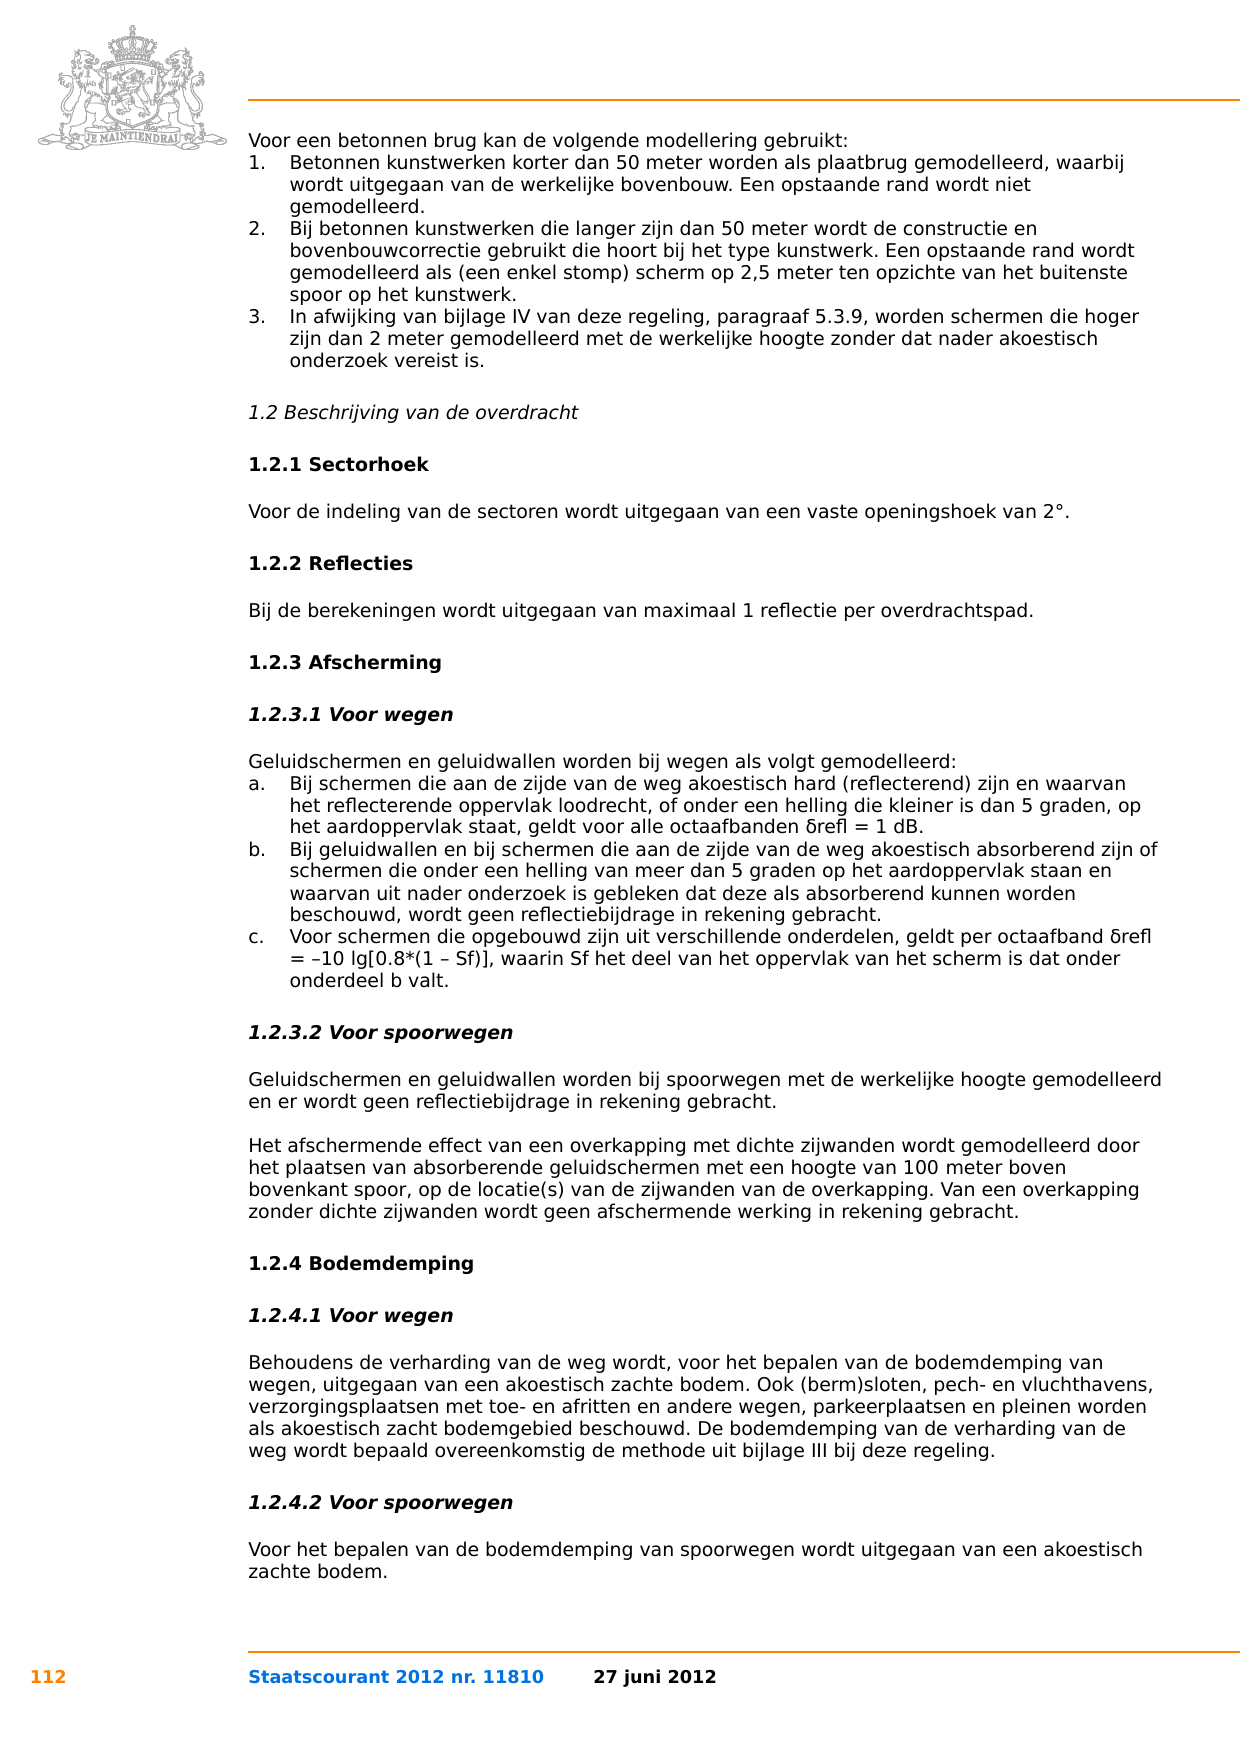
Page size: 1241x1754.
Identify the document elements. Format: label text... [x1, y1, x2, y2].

text Geluidschermen en geluidwallen worden bij wegen als volgt gemodelleerd: [248, 751, 1163, 772]
text a. Bij schermen die aan de zijde van de weg akoestisch hard (reflecterend) zijn en waarvan het reflecterende oppervlak loodrecht, of onder een helling die kleiner is dan 5 graden, op het aardoppervlak staat, geldt voor alle octaafbanden δrefl = 1 dB. [248, 772, 1163, 838]
picture [38, 25, 227, 150]
text c. Voor schermen die opgebouwd zijn uit verschillende onderdelen, geldt per octaafband δrefl = –10 lg[0.8*(1 – Sf)], waarin Sf het deel van het oppervlak van het scherm is dat onder onderdeel b valt. [248, 926, 1163, 992]
text 2. Bij betonnen kunstwerken die langer zijn dan 50 meter wordt de constructie en bovenbouwcorrectie gebruikt die hoort bij het type kunstwerk. Een opstaande rand wordt gemodelleerd als (een enkel stomp) scherm op 2,5 meter ten opzichte van het buitenste spoor op het kunstwerk. [248, 218, 1163, 306]
text b. Bij geluidwallen en bij schermen die aan de zijde van de weg akoestisch absorberend zijn of schermen die onder een helling van meer dan 5 graden op het aardoppervlak staan en waarvan uit nader onderzoek is gebleken dat deze als absorberend kunnen worden beschouwd, wordt geen reflectiebijdrage in rekening gebracht. [248, 838, 1163, 926]
text Behoudens de verharding van de weg wordt, voor het bepalen van de bodemdemping van wegen, uitgegaan van een akoestisch zachte bodem. Ook (berm)sloten, pech- en vluchthavens, verzorgingsplaatsen met toe- en afritten en andere wegen, parkeerplaatsen en pleinen worden als akoestisch zacht bodemgebied beschouwd. De bodemdemping van de verharding van de weg wordt bepaald overeenkomstig de methode uit bijlage III bij deze regeling. [248, 1352, 1163, 1462]
text Bij de berekeningen wordt uitgegaan van maximaal 1 reflectie per overdrachtspad. [248, 599, 1163, 622]
text Geluidschermen en geluidwallen worden bij spoorwegen met de werkelijke hoogte gemodelleerd en er wordt geen reflectiebijdrage in rekening gebracht. [248, 1069, 1163, 1113]
text Het afschermende effect van een overkapping met dichte zijwanden wordt gemodelleerd door het plaatsen van absorberende geluidschermen met een hoogte van 100 meter boven bovenkant spoor, op de locatie(s) van de zijwanden van de overkapping. Van een overkapping zonder dichte zijwanden wordt geen afschermende werking in rekening gebracht. [248, 1135, 1163, 1223]
subtitle 1.2.4.1 Voor wegen [248, 1305, 1163, 1327]
text 1. Betonnen kunstwerken korter dan 50 meter worden als plaatbrug gemodelleerd, waarbij wordt uitgegaan van de werkelijke bovenbouw. Een opstaande rand wordt niet gemodelleerd. [248, 152, 1163, 218]
subtitle 1.2.3 Afscherming [248, 652, 1163, 673]
text Voor de indeling van de sectoren wordt uitgegaan van een vaste openingshoek van 2°. [248, 501, 1163, 523]
subtitle 1.2 Beschrijving van de overdracht [248, 402, 1163, 424]
subtitle 1.2.3.1 Voor wegen [248, 703, 1163, 726]
text Voor een betonnen brug kan de volgende modellering gebruikt: [248, 130, 1163, 152]
text Voor het bepalen van de bodemdemping van spoorwegen wordt uitgegaan van een akoestisch zachte bodem. [248, 1539, 1163, 1583]
subtitle 1.2.4.2 Voor spoorwegen [248, 1492, 1163, 1514]
text 3. In afwijking van bijlage IV van deze regeling, paragraaf 5.3.9, worden schermen die hoger zijn dan 2 meter gemodelleerd met de werkelijke hoogte zonder dat nader akoestisch onderzoek vereist is. [248, 306, 1163, 372]
subtitle 1.2.1 Sectorhoek [248, 454, 1163, 476]
subtitle 1.2.3.2 Voor spoorwegen [248, 1022, 1163, 1044]
subtitle 1.2.2 Reflecties [248, 553, 1163, 574]
subtitle 1.2.4 Bodemdemping [248, 1253, 1163, 1275]
